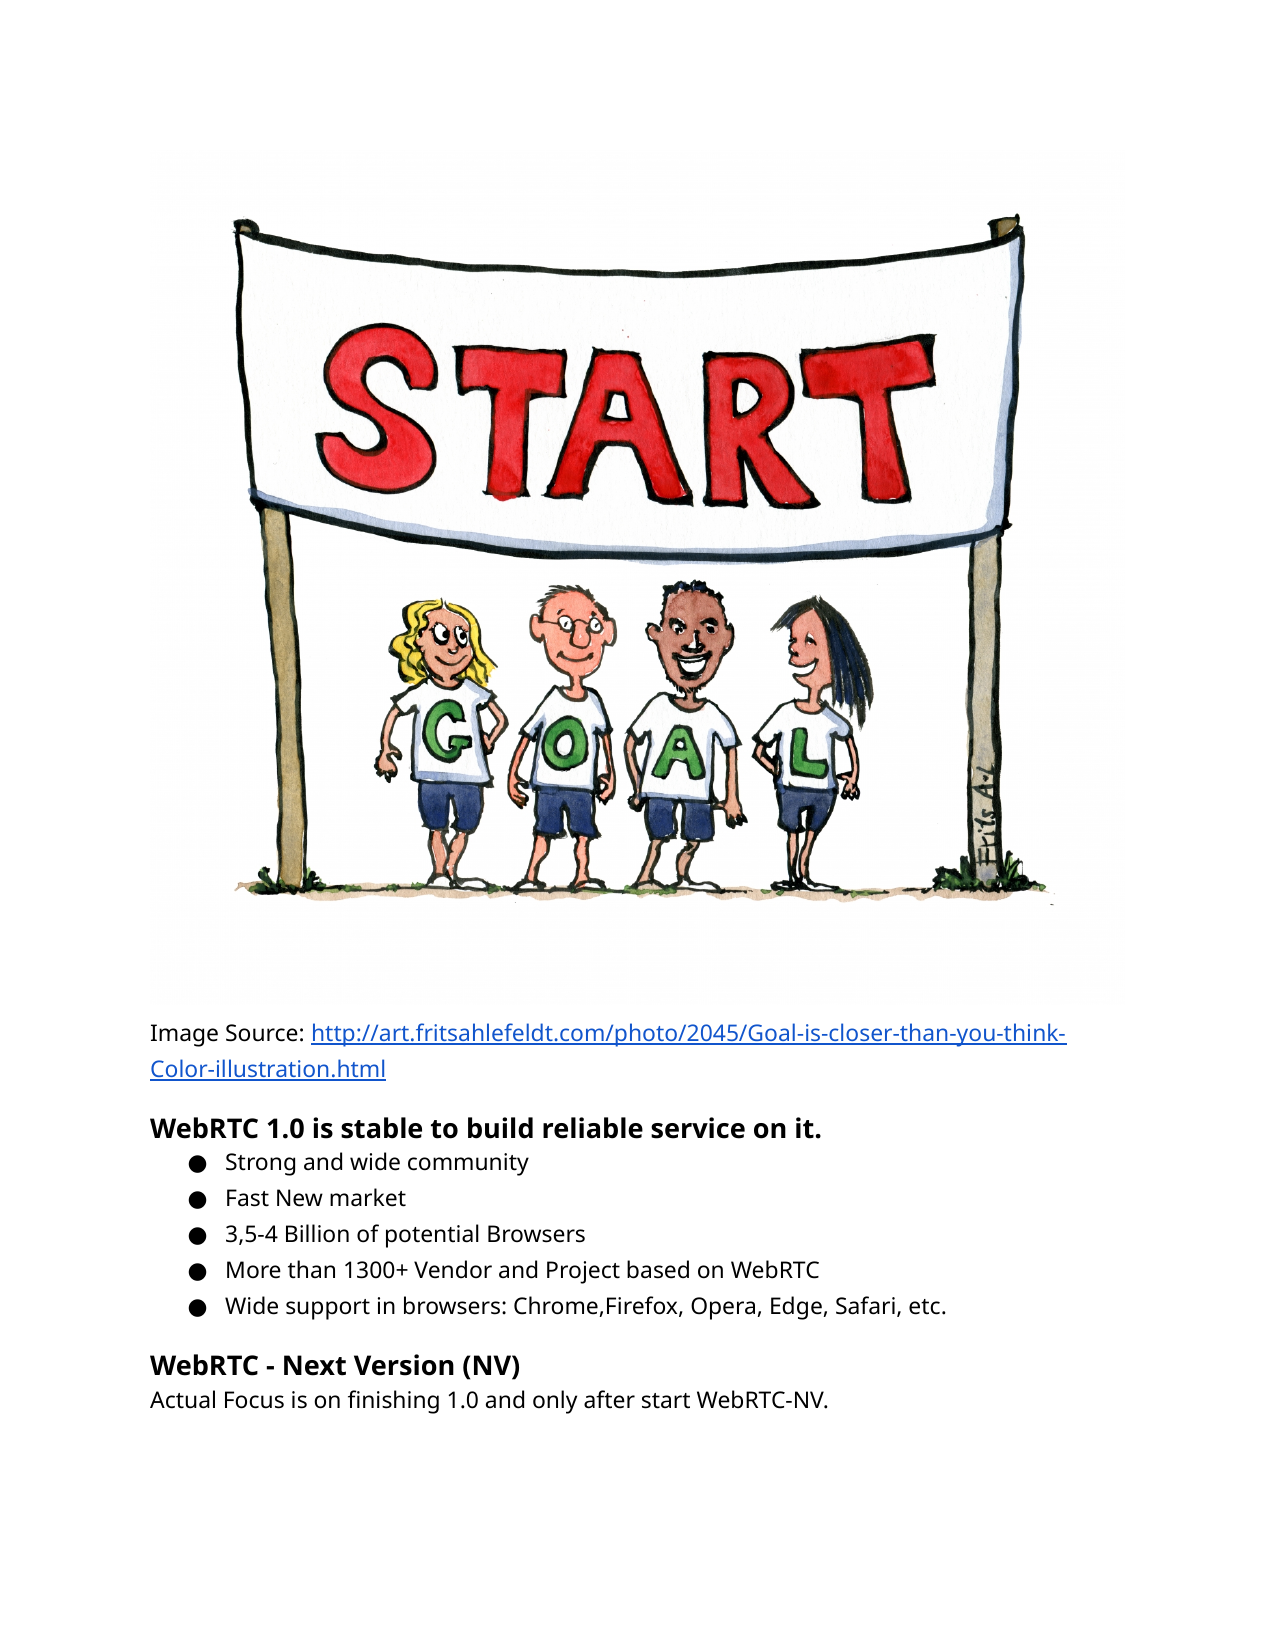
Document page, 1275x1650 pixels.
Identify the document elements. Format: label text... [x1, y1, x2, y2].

list More than 1300+ Vendor and Project based on WebRTC [187, 1254, 1125, 1285]
list Fast New market [187, 1182, 1125, 1213]
subtitle WebRTC - Next Version (NV) [150, 1347, 1125, 1384]
picture [150, 150, 1125, 1005]
list Wide support in browsers: Chrome,Firefox, Opera, Edge, Safari, etc. [187, 1290, 1125, 1321]
list Strong and wide community [187, 1146, 1125, 1177]
list 3,5-4 Billion of potential Browsers [187, 1218, 1125, 1249]
text Image Source: http://art.fritsahlefeldt.com/photo/2045/Goal-is-closer-than-you-think-Color-illustration.html [150, 1017, 1125, 1084]
subtitle WebRTC 1.0 is stable to build reliable service on it. [150, 1109, 1125, 1146]
text Actual Focus is on finishing 1.0 and only after start WebRTC-NV. [150, 1384, 1125, 1415]
